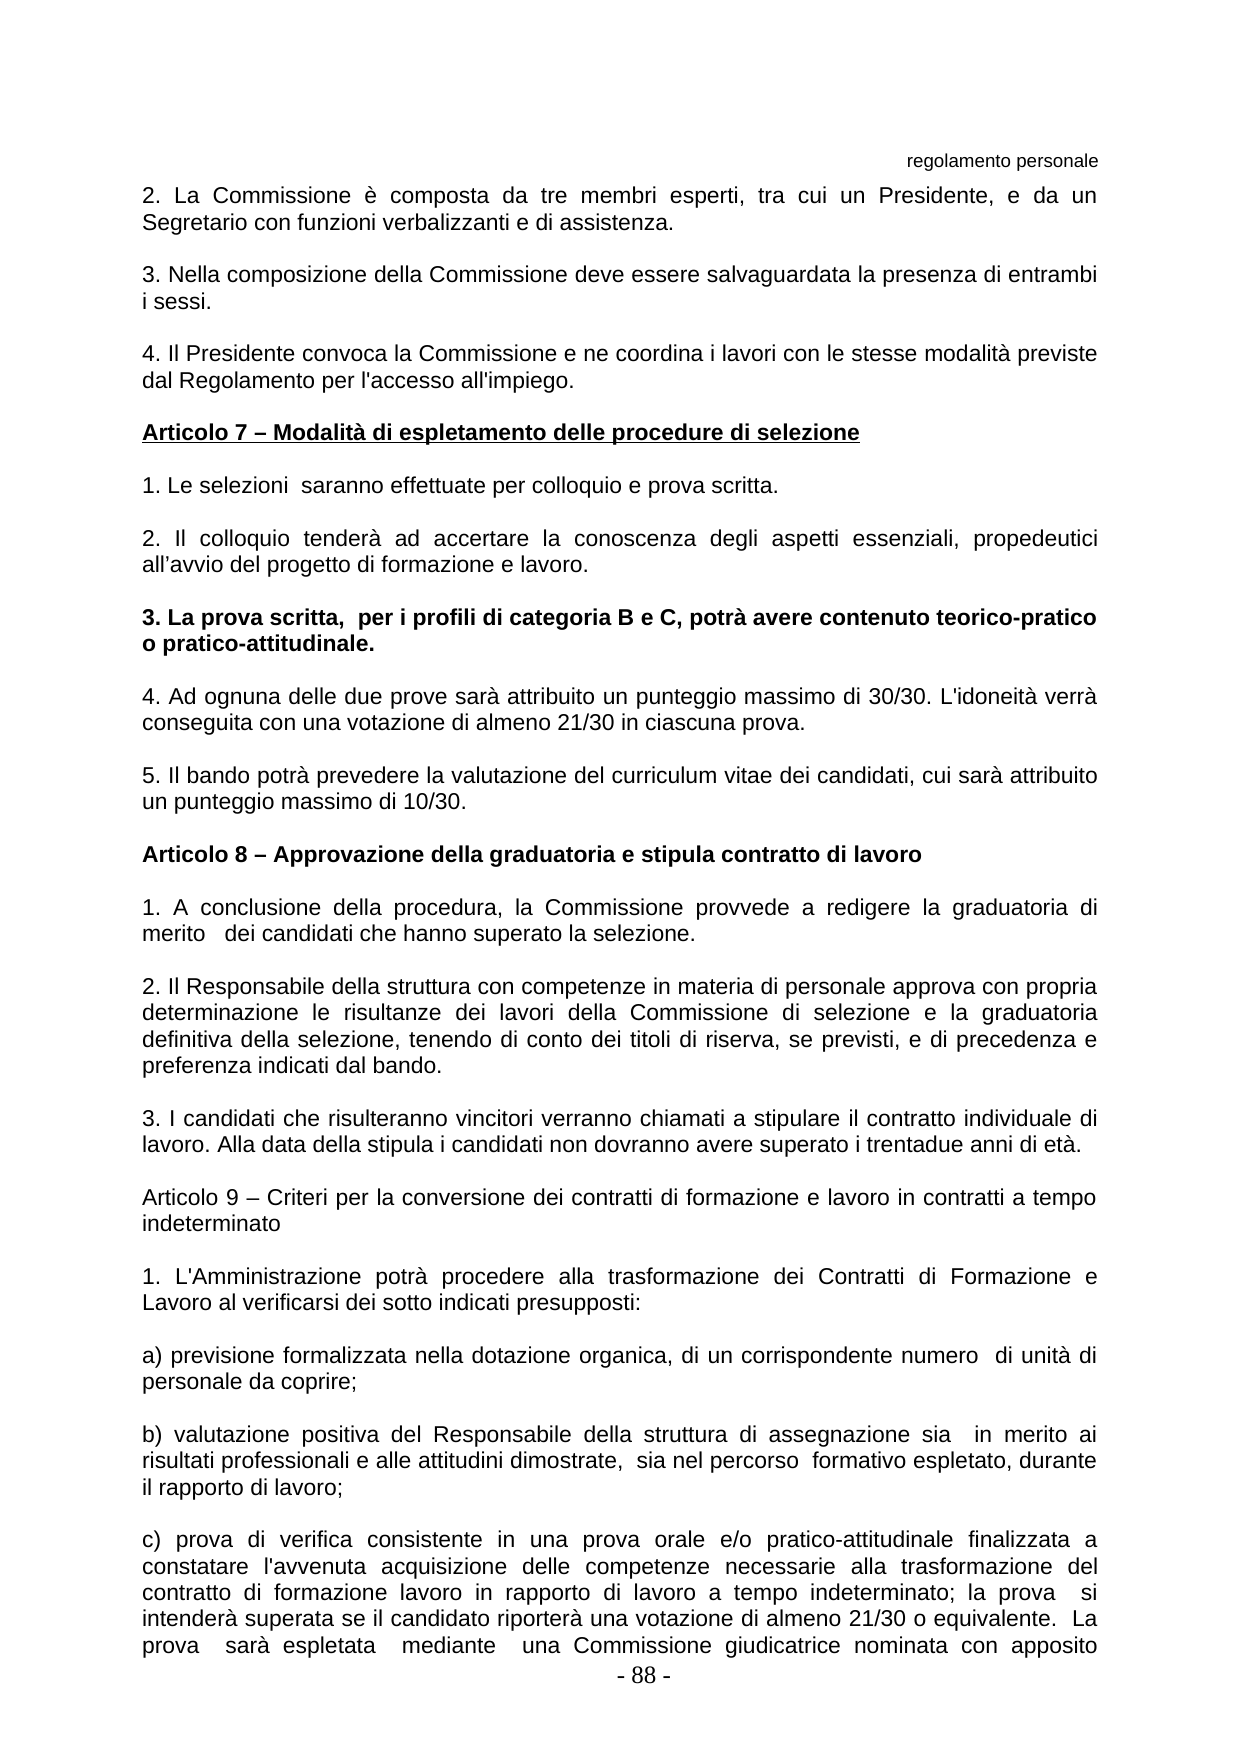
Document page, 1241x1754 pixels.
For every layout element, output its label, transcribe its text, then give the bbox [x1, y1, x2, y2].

text Articolo 8 – Approvazione della graduatoria e stipula contratto di lavoro [142, 841, 1098, 867]
text a) previsione formalizzata nella dotazione organica, di un corrispondente numero di unità di personale da coprire; [142, 1342, 1098, 1394]
text 1. A conclusione della procedura, la Commissione provvede a redigere la graduatoria di merito dei candidati che hanno superato la selezione. [142, 894, 1098, 946]
text 3. La prova scritta, per i profili di categoria B e C, potrà avere contenuto teorico-pratico o pratico-attitudinale. [142, 604, 1098, 657]
text 2. La Commissione è composta da tre membri esperti, tra cui un Presidente, e da un Segretario con funzioni verbalizzanti e di assistenza. [142, 182, 1098, 235]
text c) prova di verifica consistente in una prova orale e/o pratico-attitudinale finalizzata a constatare l'avvenuta acquisizione delle competenze necessarie alla trasformazione del contratto di formazione lavoro in rapporto di lavoro a tempo indeterminato; la prova si intenderà superata se il candidato riporterà una votazione di almeno 21/30 o equivalente. La prova sarà espletata mediante una Commissione giudicatrice nominata con apposito [142, 1526, 1098, 1658]
text 5. Il bando potrà prevedere la valutazione del curriculum vitae dei candidati, cui sarà attribuito un punteggio massimo di 10/30. [142, 762, 1098, 815]
text 4. Ad ognuna delle due prove sarà attribuito un punteggio massimo di 30/30. L'idoneità verrà conseguita con una votazione di almeno 21/30 in ciascuna prova. [142, 683, 1098, 736]
subtitle Articolo 7 – Modalità di espletamento delle procedure di selezione [142, 419, 1098, 446]
text 2. Il colloquio tenderà ad accertare la conoscenza degli aspetti essenziali, propedeutici all’avvio del progetto di formazione e lavoro. [142, 525, 1098, 577]
text 1. Le selezioni saranno effettuate per colloquio e prova scritta. [142, 472, 1098, 498]
text 3. Nella composizione della Commissione deve essere salvaguardata la presenza di entrambi i sessi. [142, 261, 1098, 314]
text 3. I candidati che risulteranno vincitori verranno chiamati a stipulare il contratto individuale di lavoro. Alla data della stipula i candidati non dovranno avere superato i trentadue anni di età. [142, 1104, 1098, 1157]
text 1. L'Amministrazione potrà procedere alla trasformazione dei Contratti di Formazione e Lavoro al verificarsi dei sotto indicati presupposti: [142, 1263, 1098, 1315]
text b) valutazione positiva del Responsabile della struttura di assegnazione sia in merito ai risultati professionali e alle attitudini dimostrate, sia nel percorso formativo espletato, durante il rapporto di lavoro; [142, 1421, 1098, 1500]
text 4. Il Presidente convoca la Commissione e ne coordina i lavori con le stesse modalità previste dal Regolamento per l'accesso all'impiego. [142, 340, 1098, 393]
text 2. Il Responsabile della struttura con competenze in materia di personale approva con propria determinazione le risultanze dei lavori della Commissione di selezione e la graduatoria definitiva della selezione, tenendo di conto dei titoli di riserva, se previsti, e di precedenza e preferenza indicati dal bando. [142, 973, 1098, 1078]
text Articolo 9 – Criteri per la conversione dei contratti di formazione e lavoro in contratti a tempo indeterminato [142, 1184, 1098, 1236]
